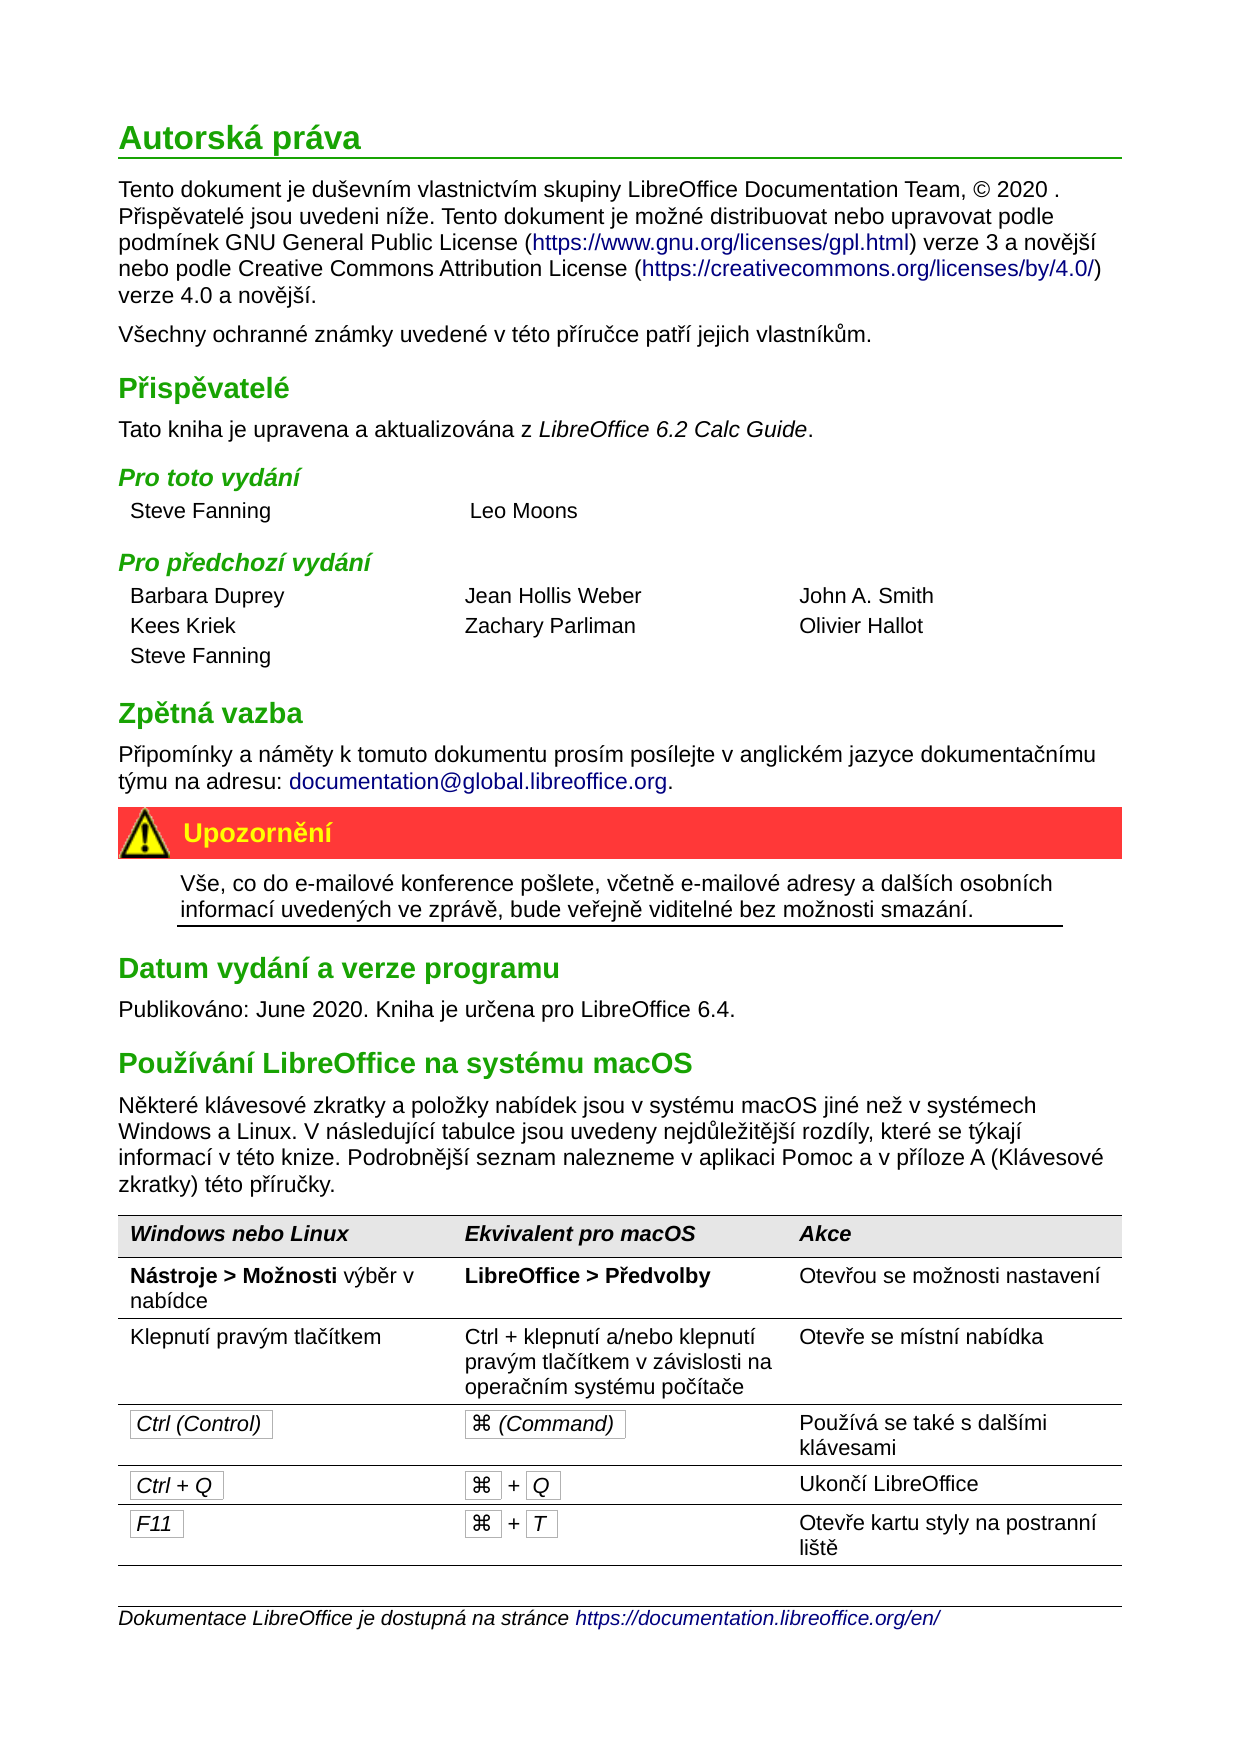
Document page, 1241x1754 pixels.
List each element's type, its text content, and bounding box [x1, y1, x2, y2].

subtitle Používání LibreOffice na systému macOS [118, 1046, 1122, 1080]
text Některé klávesové zkratky a položky nabídek jsou v systému macOS jiné než v systémech Windows a Linux. V následující tabulce jsou uvedeny nejdůležitější rozdíly, které se týkají informací v této knize. Podrobnější seznam nalezneme v aplikaci Pomoc a v příloze A (Klávesové zkratky) této příručky. [118, 1092, 1122, 1197]
subtitle Pro toto vydání [118, 463, 1122, 492]
table_cell Klepnutí pravým tlačítkem [118, 1319, 453, 1404]
table_header [789, 498, 1122, 527]
subtitle Pro předchozí vydání [118, 548, 1122, 577]
table_cell Steve Fanning [118, 643, 453, 672]
table_cell Kees Kriek [118, 613, 453, 643]
table_cell Ukončí LibreOffice [787, 1466, 1122, 1504]
table_cell Otevře kartu styly na postranní liště [787, 1505, 1122, 1565]
table_cell ⌘ + Q [453, 1466, 787, 1504]
table_cell LibreOffice > Předvolby [453, 1258, 787, 1318]
table_cell F11 [118, 1505, 453, 1565]
table_cell Používá se také s dalšími klávesami [787, 1405, 1122, 1465]
table_header Barbara Duprey [118, 583, 453, 613]
table_cell Ctrl + klepnutí a/nebo klepnutí pravým tlačítkem v závislosti na operačním systému počítače [453, 1319, 787, 1404]
table_cell Otevře se místní nabídka [787, 1319, 1122, 1404]
table_cell Olivier Hallot [788, 613, 1122, 643]
table_cell [788, 643, 1122, 672]
table_cell Nástroje > Možnosti výběr v nabídce [118, 1258, 453, 1318]
subtitle Přispěvatelé [118, 371, 1122, 404]
subtitle Autorská práva [118, 118, 1122, 157]
text Vše, co do e-mailové konference pošlete, včetně e-mailové adresy a dalších osobních informací uvedených ve zprávě, bude veřejně viditelné bez možnosti smazání. [177, 866, 1063, 925]
table_cell Ctrl (Control) [118, 1405, 453, 1465]
table_header Ekvivalent pro macOS [453, 1216, 787, 1257]
table_header John A. Smith [788, 583, 1122, 613]
table_header Leo Moons [458, 498, 789, 527]
table_cell ⌘ + T [453, 1505, 787, 1565]
table_cell Zachary Parliman [453, 613, 787, 643]
table_header Steve Fanning [118, 498, 458, 527]
text Publikováno: červen 2020. Kniha je určena pro LibreOffice 6.4. [118, 996, 1122, 1023]
table_cell [453, 643, 787, 672]
subtitle Upozornění [118, 814, 1122, 855]
subtitle Zpětná vazba [118, 696, 1122, 730]
table_cell Otevřou se možnosti nastavení [787, 1258, 1122, 1318]
table_header Jean Hollis Weber [453, 583, 787, 613]
text Tento dokument je duševním vlastnictvím skupiny LibreOffice Documentation Team, © 2020 . Přispěvatelé jsou uvedeni níže. Tento dokument je možné distribuovat nebo upravovat podle podmínek GNU General Public License (https://www.gnu.org/licenses/gpl.html) verze 3 a novější nebo podle Creative Commons Attribution License (https://creativecommons.org/licenses/by/4.0/) verze 4.0 a novější. [118, 176, 1122, 308]
text Připomínky a náměty k tomuto dokumentu prosím posílejte v anglickém jazyce dokumentačnímu týmu na adresu: documentation@global.libreoffice.org. [118, 741, 1122, 794]
table_header Akce [787, 1216, 1122, 1257]
table_cell ⌘ (Command) [453, 1405, 787, 1465]
text Tato kniha je upravena a aktualizována z LibreOffice 6.2 Calc Guide. [118, 416, 1122, 442]
table_header Windows nebo Linux [118, 1216, 453, 1257]
picture [119, 807, 170, 858]
table_cell Ctrl + Q [118, 1466, 453, 1504]
subtitle Datum vydání a verze programu [118, 951, 1122, 984]
text Všechny ochranné známky uvedené v této příručce patří jejich vlastníkům. [118, 321, 1122, 347]
